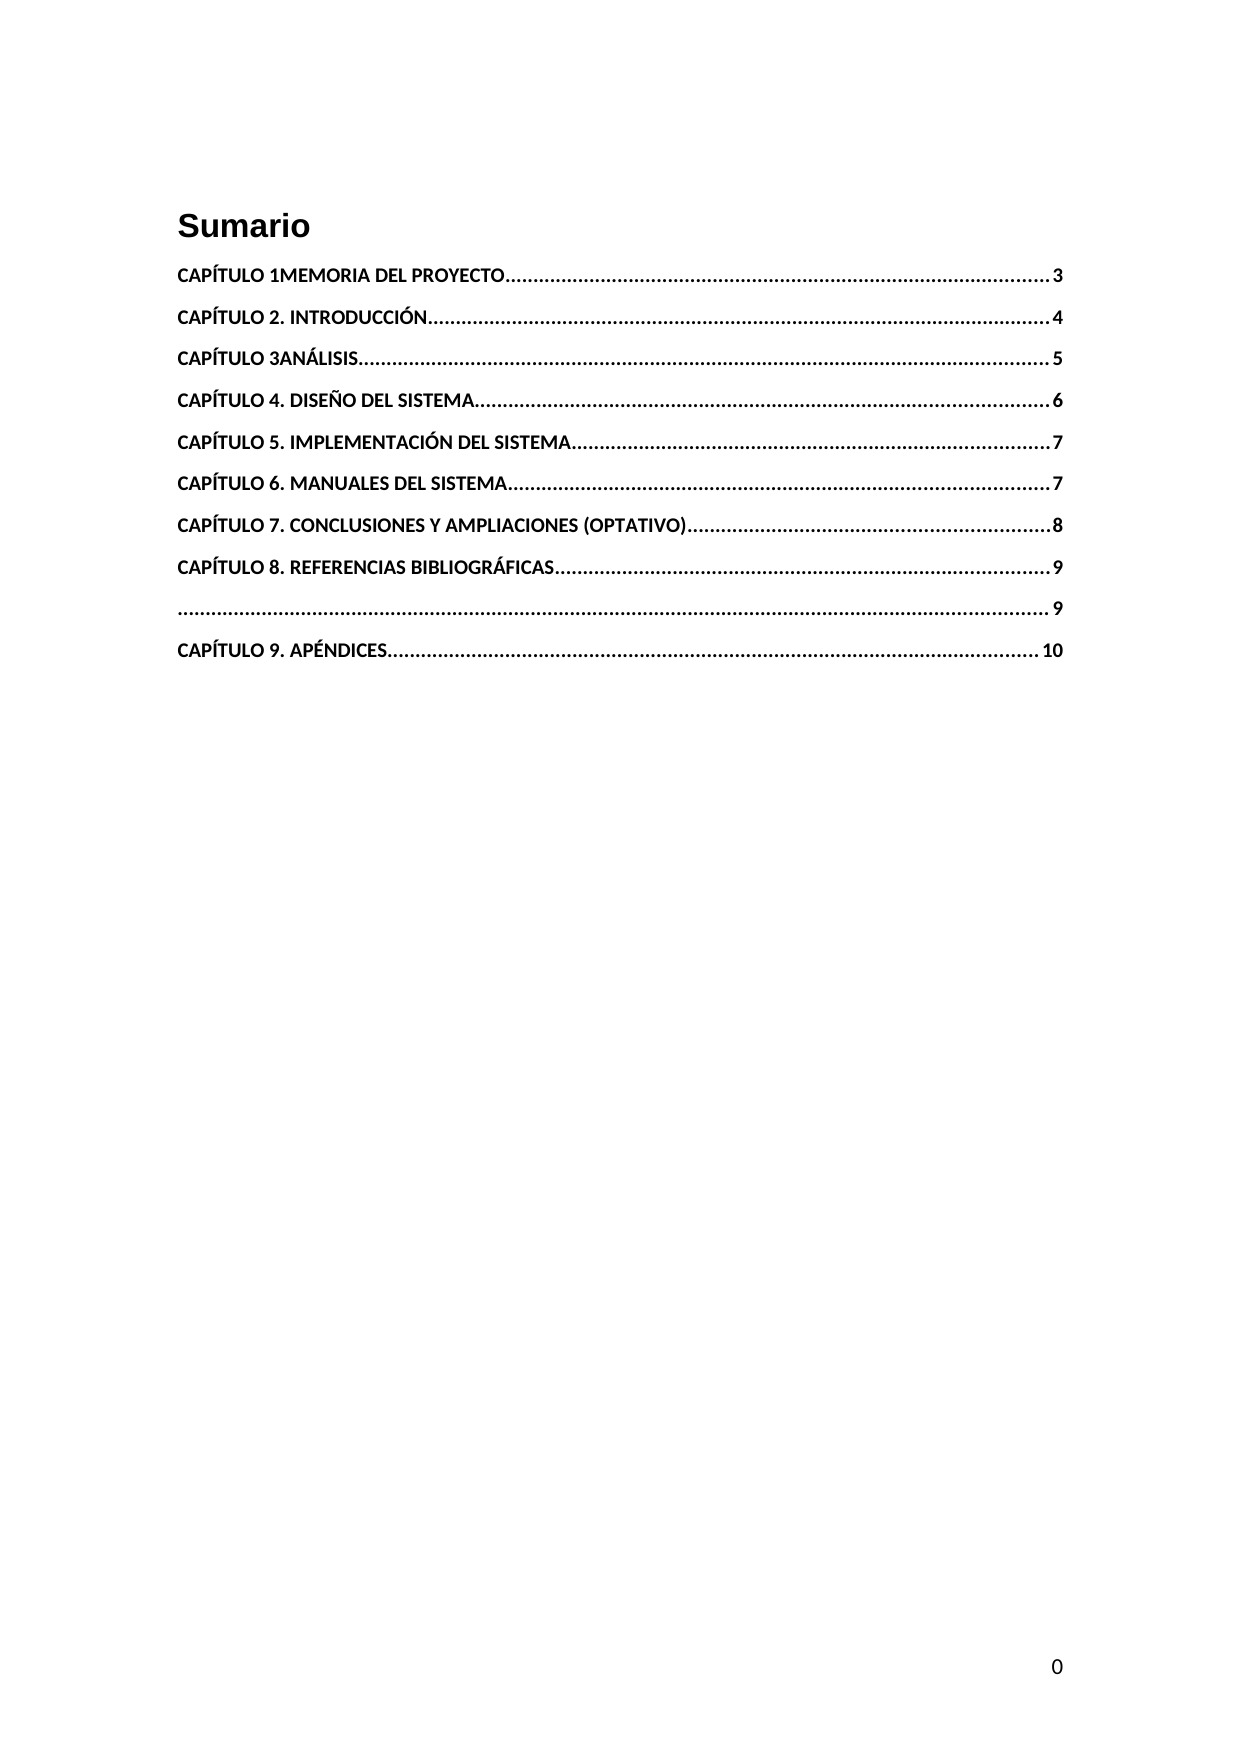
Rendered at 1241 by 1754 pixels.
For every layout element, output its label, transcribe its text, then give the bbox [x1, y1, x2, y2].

text Capítulo 1MEMORIA DEL PROYECTO 3 [177, 262, 1063, 288]
subtitle Sumario [177, 206, 1063, 244]
text Capítulo 9. APÉNDICES 10 [177, 637, 1063, 663]
text Capítulo 8. REFERENCIAS BIBLIOGRÁFICAS 9 [177, 554, 1063, 579]
text Capítulo 5. IMPLEMENTACIÓN DEL SISTEMA 7 [177, 429, 1063, 454]
text Capítulo 2. INTRODUCCIÓN 4 [177, 304, 1063, 329]
text Capítulo 6. MANUALES DEL SISTEMA 7 [177, 471, 1063, 496]
text Capítulo 7. CONCLUSIONES Y AMPLIACIONES (OPTATIVO) 8 [177, 512, 1063, 538]
text Capítulo 3ANÁLISIS 5 [177, 346, 1063, 371]
text 9 [177, 596, 1063, 621]
text Capítulo 4. DISEÑO DEL SISTEMA 6 [177, 387, 1063, 413]
